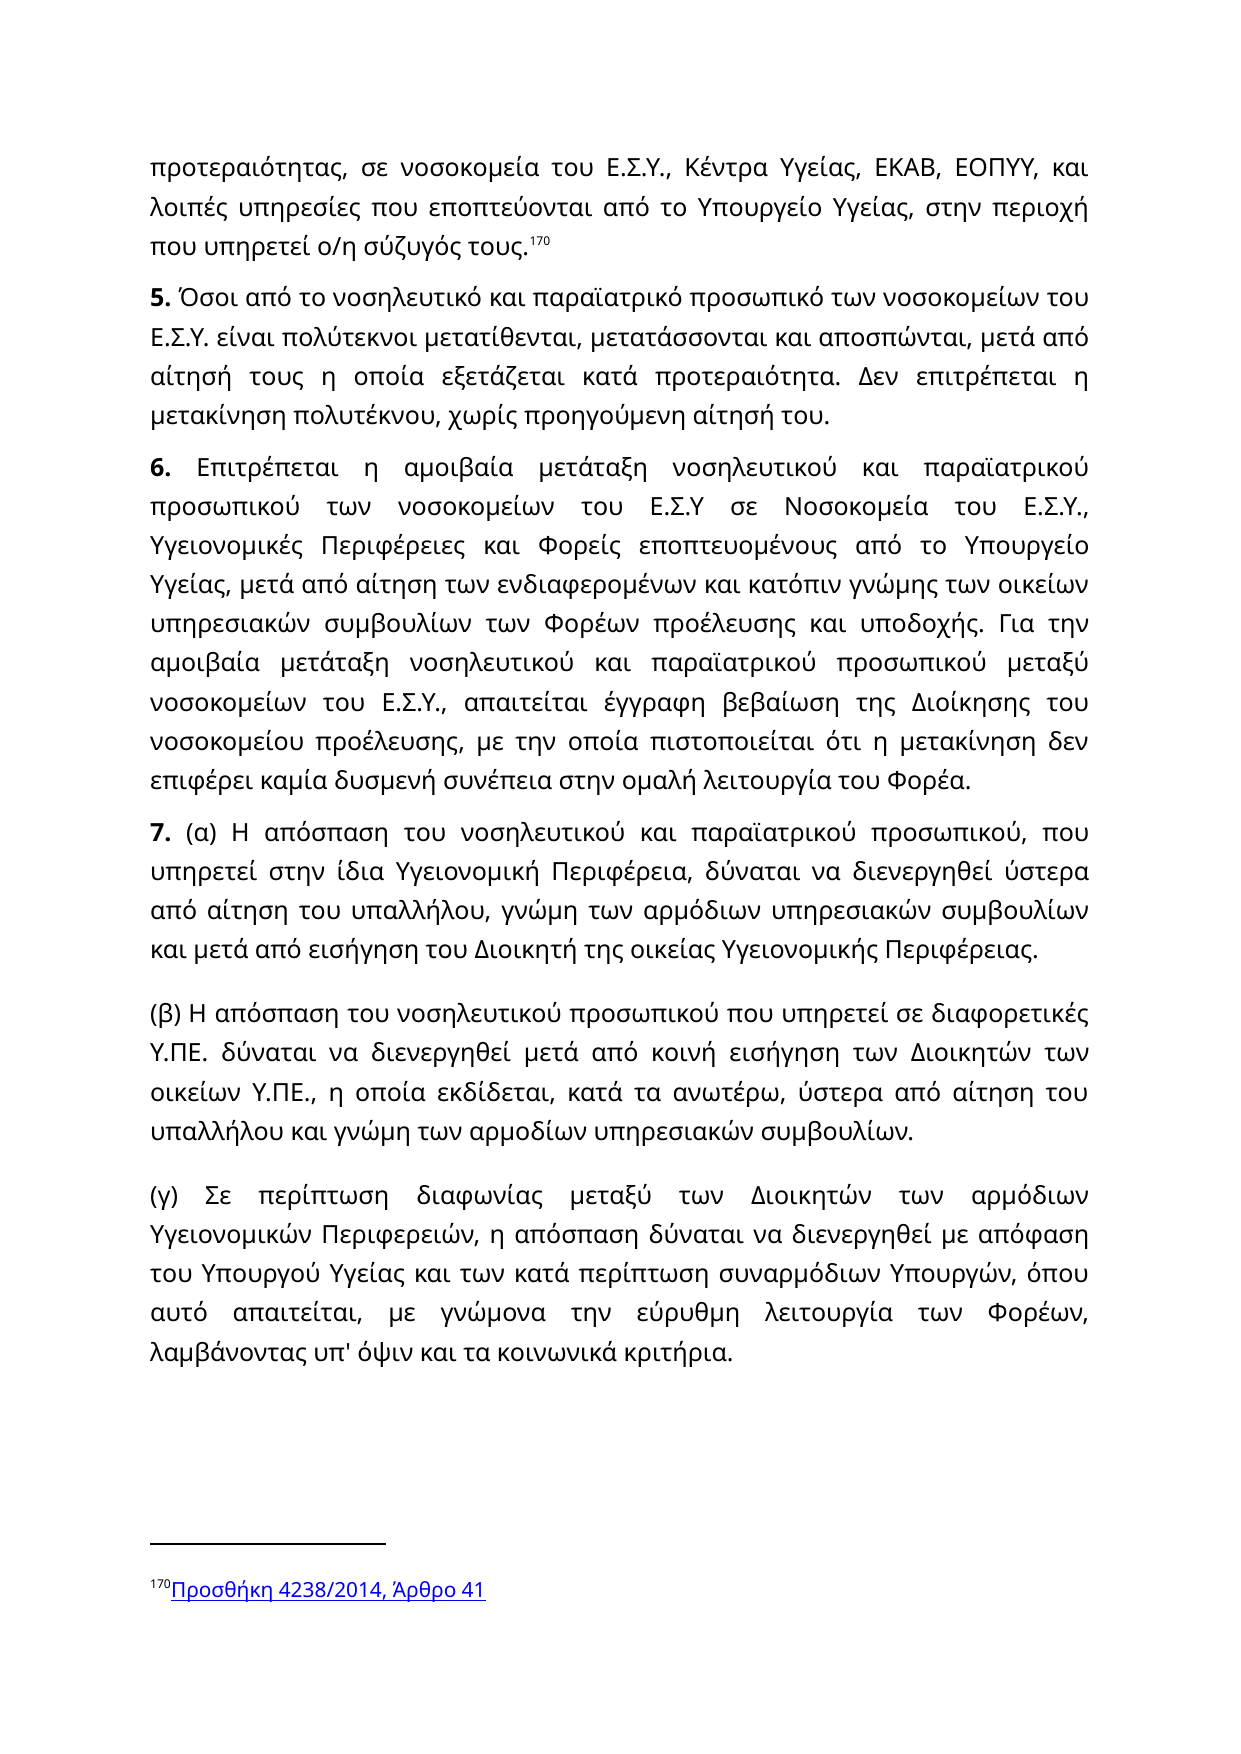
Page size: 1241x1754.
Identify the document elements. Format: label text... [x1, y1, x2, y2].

text 6. Επιτρέπεται η αμοιβαία μετάταξη νοσηλευτικού και παραϊατρικού προσωπικού των νοσοκομείων του Ε.Σ.Υ σε Νοσοκομεία του Ε.Σ.Υ., Υγειονομικές Περιφέρειες και Φορείς εποπτευομένους από το Υπουργείο Υγείας, μετά από αίτηση των ενδιαφερομένων και κατόπιν γνώμης των οικείων υπηρεσιακών συμβουλίων των Φορέων προέλευσης και υποδοχής. Για την αμοιβαία μετάταξη νοσηλευτικού και παραϊατρικού προσωπικού μεταξύ νοσοκομείων του Ε.Σ.Υ., απαιτείται έγγραφη βεβαίωση της Διοίκησης του νοσοκομείου προέλευσης, με την οποία πιστοποιείται ότι η μετακίνηση δεν επιφέρει καμία δυσμενή συνέπεια στην ομαλή λειτουργία του Φορέα. [150, 449, 1090, 797]
text Προσθήκη 4238/2014, Άρθρο 41 [150, 1576, 1090, 1604]
text (β) Η απόσπαση του νοσηλευτικού προσωπικού που υπηρετεί σε διαφορετικές Υ.ΠΕ. δύναται να διενεργηθεί μετά από κοινή εισήγηση των Διοικητών των οικείων Υ.ΠΕ., η οποία εκδίδεται, κατά τα ανωτέρω, ύστερα από αίτηση του υπαλλήλου και γνώμη των αρμοδίων υπηρεσιακών συμβουλίων. [150, 996, 1090, 1147]
text 5. Όσοι από το νοσηλευτικό και παραϊατρικό προσωπικό των νοσοκομείων του Ε.Σ.Υ. είναι πολύτεκνοι μετατίθενται, μετατάσσονται και αποσπώνται, μετά από αίτησή τους η οποία εξετάζεται κατά προτεραιότητα. Δεν επιτρέπεται η μετακίνηση πολυτέκνου, χωρίς προηγούμενη αίτησή του. [150, 280, 1090, 432]
text (γ) Σε περίπτωση διαφωνίας μεταξύ των Διοικητών των αρμόδιων Υγειονομικών Περιφερειών, η απόσπαση δύναται να διενεργηθεί με απόφαση του Υπουργού Υγείας και των κατά περίπτωση συναρμόδιων Υπουργών, όπου αυτό απαιτείται, με γνώμονα την εύρυθμη λειτουργία των Φορέων, λαμβάνοντας υπ' όψιν και τα κοινωνικά κριτήρια. [150, 1177, 1090, 1368]
text προτεραιότητας, σε νοσοκομεία του Ε.Σ.Υ., Κέντρα Υγείας, ΕΚΑΒ, ΕΟΠΥΥ, και λοιπές υπηρεσίες που εποπτεύονται από το Υπουργείο Υγείας, στην περιοχή που υπηρετεί ο/η σύζυγός τους. [150, 150, 1090, 262]
text 7. (α) Η απόσπαση του νοσηλευτικού και παραϊατρικού προσωπικού, που υπηρετεί στην ίδια Υγειονομική Περιφέρεια, δύναται να διενεργηθεί ύστερα από αίτηση του υπαλλήλου, γνώμη των αρμόδιων υπηρεσιακών συμβουλίων και μετά από εισήγηση του Διοικητή της οικείας Υγειονομικής Περιφέρειας. [150, 814, 1090, 966]
